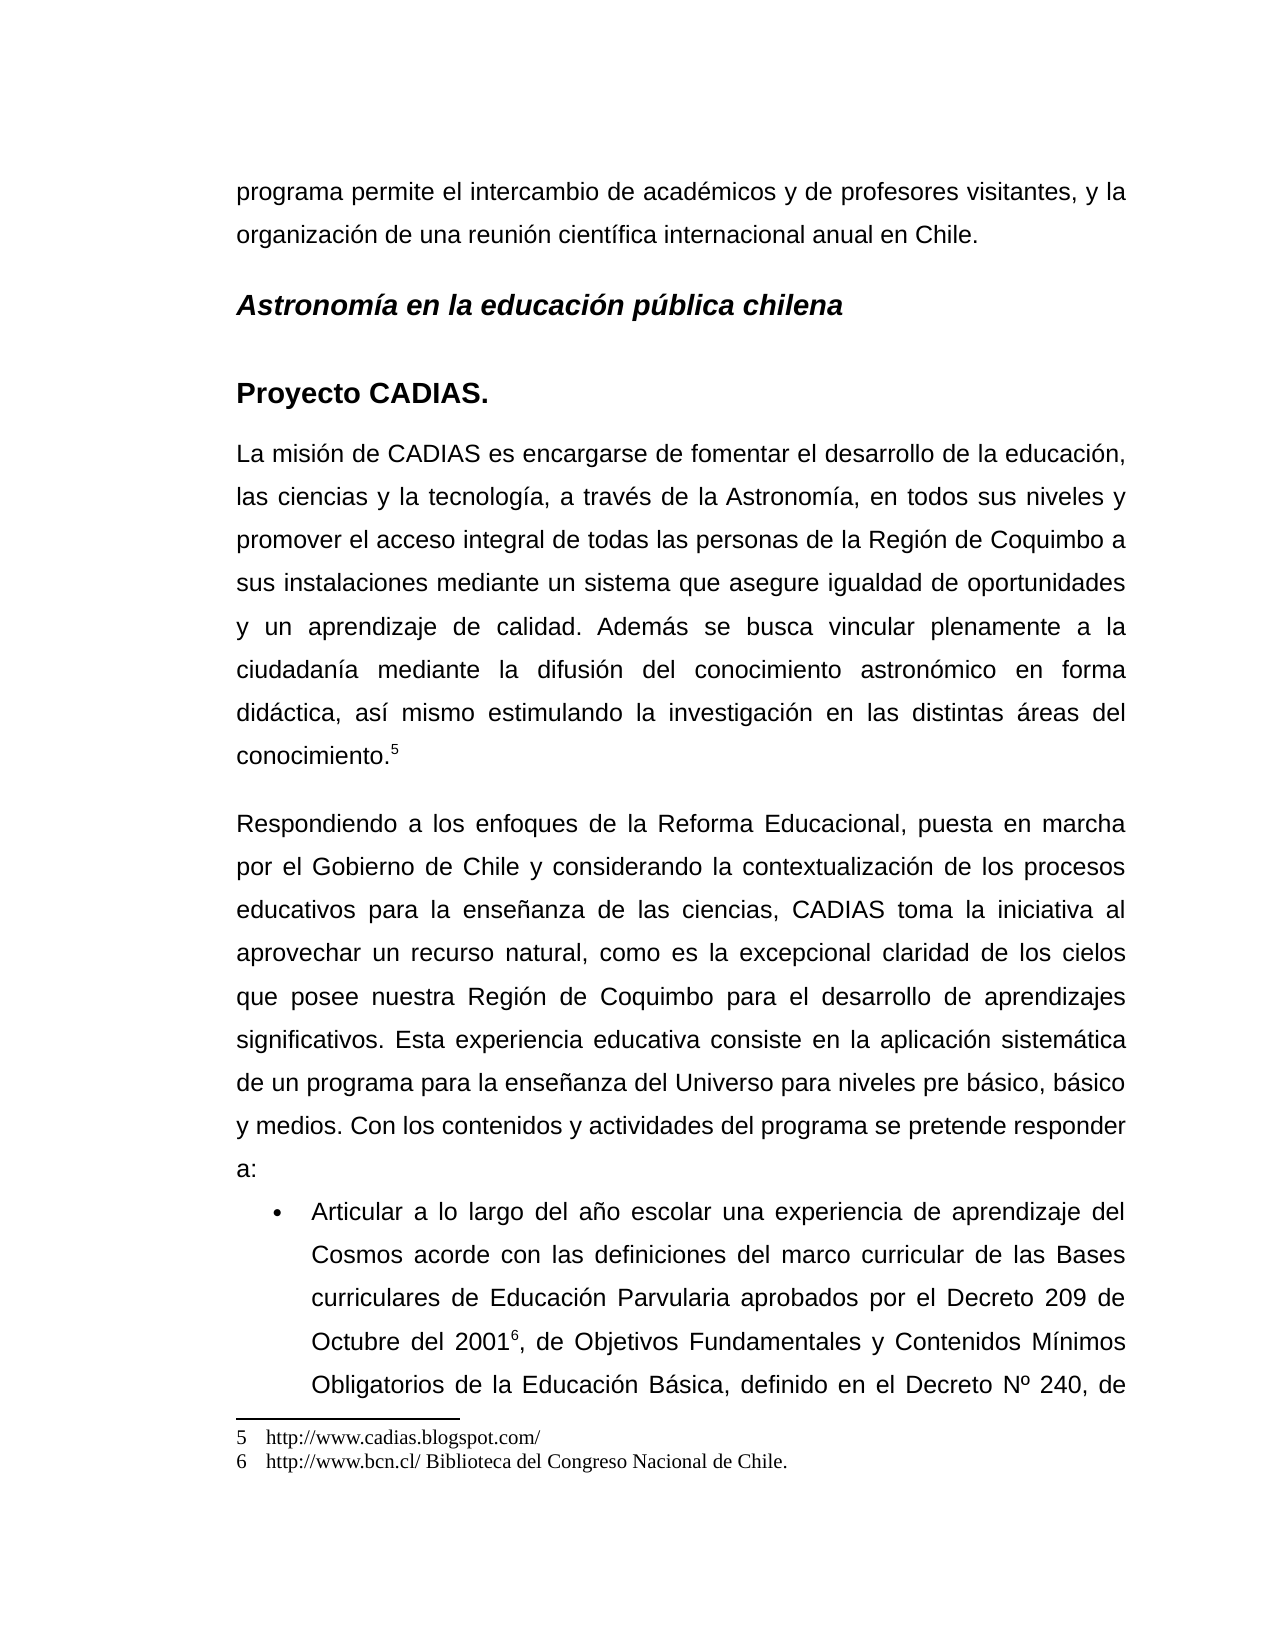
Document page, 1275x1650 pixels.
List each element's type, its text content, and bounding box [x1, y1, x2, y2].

text http://www.cadias.blogspot.com/ [236, 1425, 1127, 1449]
subtitle Astronomía en la educación pública chilena [236, 288, 1127, 322]
list http://www.bcn.cl/ Biblioteca del Congreso Nacional de Chile. [236, 1449, 1127, 1473]
text La misión de CADIAS es encargarse de fomentar el desarrollo de la educación, las ciencias y la tecnología, a través de la Astronomía, en todos sus niveles y promover el acceso integral de todas las personas de la Región de Coquimbo a sus instalaciones mediante un sistema que asegure igualdad de oportunidades y un aprendizaje de calidad. Además se busca vincular plenamente a la ciudadanía mediante la difusión del conocimiento astronómico en forma didáctica, así mismo estimulando la investigación en las distintas áreas del conocimiento. [236, 439, 1127, 770]
text programa permite el intercambio de académicos y de profesores visitantes, y la organización de una reunión científica internacional anual en Chile. [236, 177, 1127, 249]
text Respondiendo a los enfoques de la Reforma Educacional, puesta en marcha por el Gobierno de Chile y considerando la contextualización de los procesos educativos para la enseñanza de las ciencias, CADIAS toma la iniciativa al aprovechar un recurso natural, como es la excepcional claridad de los cielos que posee nuestra Región de Coquimbo para el desarrollo de aprendizajes significativos. Esta experiencia educativa consiste en la aplicación sistemática de un programa para la enseñanza del Universo para niveles pre básico, básico y medios. Con los contenidos y actividades del programa se pretende responder a: [236, 809, 1127, 1183]
subtitle Proyecto CADIAS. [236, 376, 1127, 410]
list Articular a lo largo del año escolar una experiencia de aprendizaje del Cosmos acorde con las definiciones del marco curricular de las Bases curriculares de Educación Parvularia aprobados por el Decreto 209 de Octubre del 2001, de Objetivos Fundamentales y Contenidos Mínimos Obligatorios de la Educación Básica, definido en el Decreto Nº 240, de [274, 1197, 1127, 1398]
